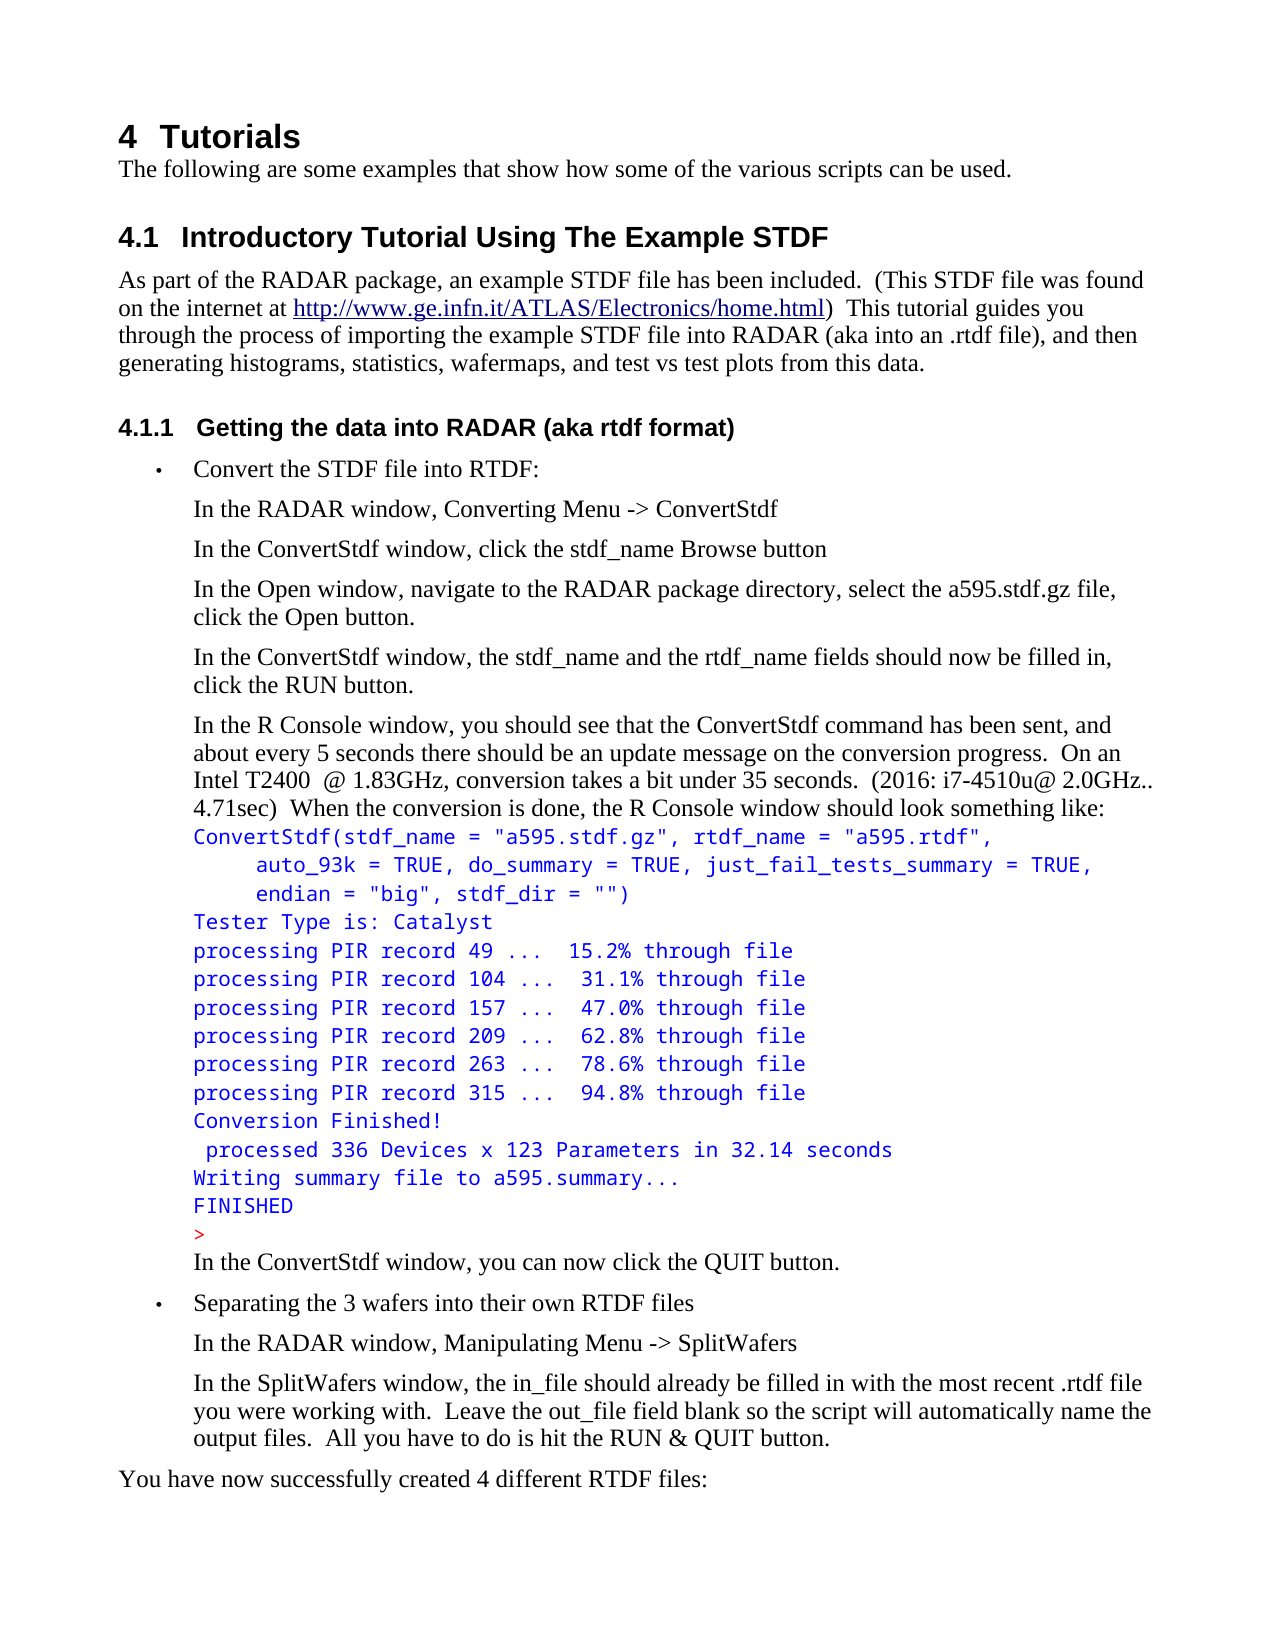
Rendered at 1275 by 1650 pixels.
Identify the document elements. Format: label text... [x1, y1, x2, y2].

list In the RADAR window, Manipulating Menu -> SplitWafers [156, 1329, 1157, 1357]
list Tester Type is: Catalyst [156, 907, 1157, 936]
list processing PIR record 315 ... 94.8% through file [156, 1078, 1157, 1106]
text You have now successfully created 4 different RTDF files: [118, 1465, 1157, 1492]
subtitle Tutorials [118, 118, 1157, 156]
subtitle Getting the data into RADAR (aka rtdf format) [118, 414, 1157, 442]
list Separating the 3 wafers into their own RTDF files [156, 1289, 1157, 1316]
list In the ConvertStdf window, the stdf_name and the rtdf_name fields should now be filled in, click the RUN button. [156, 643, 1157, 699]
text As part of the RADAR package, an example STDF file has been included. (This STDF file was found on the internet at http://www.ge.infn.it/ATLAS/Electronics/home.html) This tutorial guides you through the process of importing the example STDF file into RADAR (aka into an .rtdf file), and then generating histograms, statistics, wafermaps, and test vs test plots from this data. [118, 266, 1157, 377]
list processing PIR record 104 ... 31.1% through file [156, 964, 1157, 993]
list In the ConvertStdf window, you can now click the QUIT button. [156, 1248, 1157, 1276]
list processing PIR record 263 ... 78.6% through file [156, 1049, 1157, 1078]
list processing PIR record 157 ... 47.0% through file [156, 993, 1157, 1021]
list In the ConvertStdf window, click the stdf_name Browse button [156, 535, 1157, 563]
list In the RADAR window, Converting Menu -> ConvertStdf [156, 495, 1157, 523]
list Conversion Finished! [156, 1106, 1157, 1135]
list In the Open window, navigate to the RADAR package directory, select the a595.stdf.gz file, click the Open button. [156, 575, 1157, 631]
list processed 336 Devices x 123 Parameters in 32.14 seconds [156, 1135, 1157, 1163]
list endian = "big", stdf_dir = "") [156, 879, 1157, 907]
list > [156, 1220, 1157, 1248]
subtitle Introductory Tutorial Using The Example STDF [118, 221, 1157, 253]
list Convert the STDF file into RTDF: [156, 455, 1157, 482]
list In the SplitWafers window, the in_file should already be filled in with the most recent .rtdf file you were working with. Leave the out_file field blank so the script will automatically name the output files. All you have to do is hit the RUN & QUIT button. [156, 1369, 1157, 1452]
text The following are some examples that show how some of the various scripts can be used. [118, 156, 1157, 183]
list In the R Console window, you should see that the ConvertStdf command has been sent, and about every 5 seconds there should be an update message on the conversion progress. On an Intel T2400 @ 1.83GHz, conversion takes a bit under 35 seconds. (2016: i7-4510u@ 2.0GHz.. 4.71sec) When the conversion is done, the R Console window should look something like: ConvertStdf(stdf_name = "a595.stdf.gz", rtdf_name = "a595.rtdf", [156, 711, 1157, 850]
list Writing summary file to a595.summary... [156, 1163, 1157, 1192]
list auto_93k = TRUE, do_summary = TRUE, just_fail_tests_summary = TRUE, [156, 850, 1157, 879]
list FINISHED [156, 1192, 1157, 1220]
list processing PIR record 209 ... 62.8% through file [156, 1021, 1157, 1049]
list processing PIR record 49 ... 15.2% through file [156, 936, 1157, 964]
